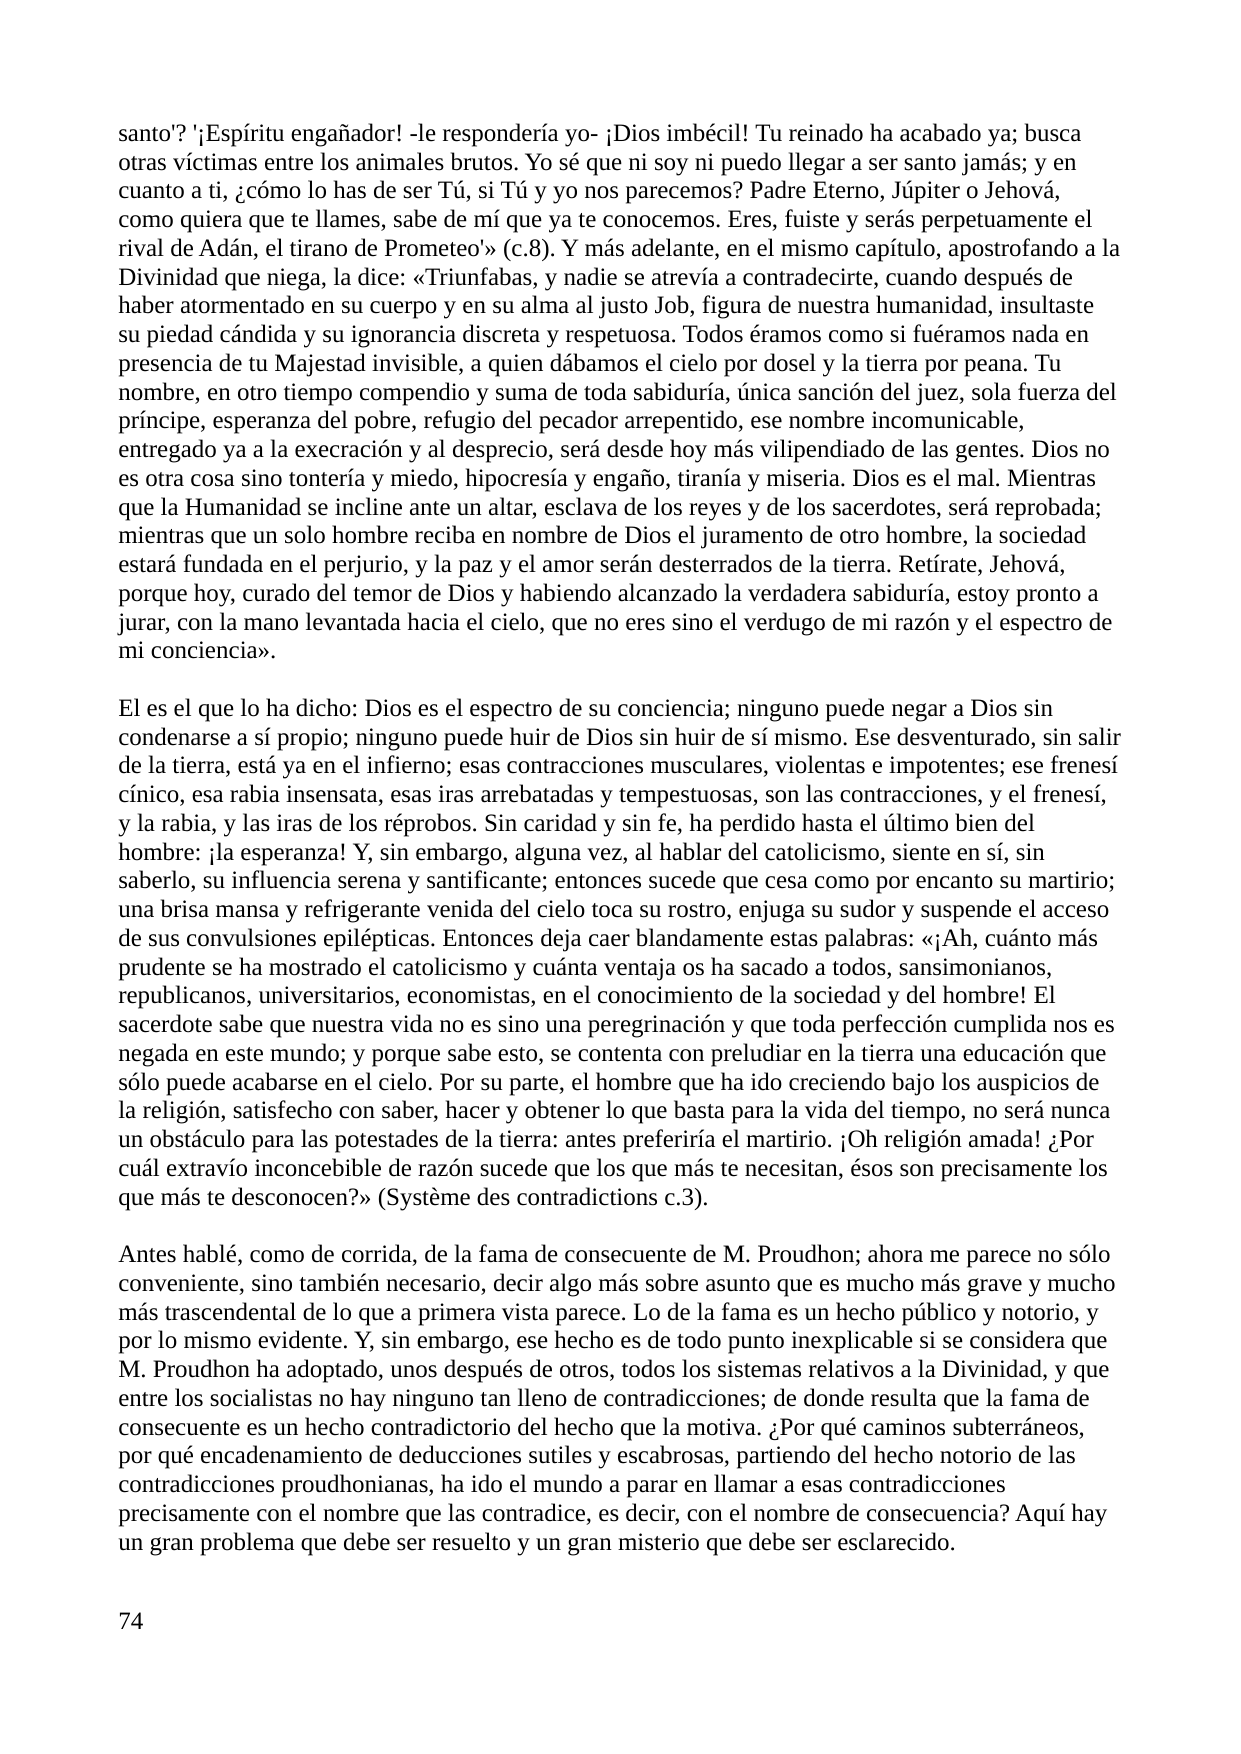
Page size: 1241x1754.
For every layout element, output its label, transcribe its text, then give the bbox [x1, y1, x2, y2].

text Antes hablé, como de corrida, de la fama de consecuente de M. Proudhon; ahora me parece no sólo conveniente, sino también necesario, decir algo más sobre asunto que es mucho más grave y mucho más trascendental de lo que a primera vista parece. Lo de la fama es un hecho público y notorio, y por lo mismo evidente. Y, sin embargo, ese hecho es de todo punto inexplicable si se considera que M. Proudhon ha adoptado, unos después de otros, todos los sistemas relativos a la Divinidad, y que entre los socialistas no hay ninguno tan lleno de contradicciones; de donde resulta que la fama de consecuente es un hecho contradictorio del hecho que la motiva. ¿Por qué caminos subterráneos, por qué encadenamiento de deducciones sutiles y escabrosas, partiendo del hecho notorio de las contradicciones proudhonianas, ha ido el mundo a parar en llamar a esas contradicciones precisamente con el nombre que las contradice, es decir, con el nombre de consecuencia? Aquí hay un gran problema que debe ser resuelto y un gran misterio que debe ser esclarecido. [118, 1239, 1122, 1556]
text El es el que lo ha dicho: Dios es el espectro de su conciencia; ninguno puede negar a Dios sin condenarse a sí propio; ninguno puede huir de Dios sin huir de sí mismo. Ese desventurado, sin salir de la tierra, está ya en el infierno; esas contracciones musculares, violentas e impotentes; ese frenesí cínico, esa rabia insensata, esas iras arrebatadas y tempestuosas, son las contracciones, y el frenesí, y la rabia, y las iras de los réprobos. Sin caridad y sin fe, ha perdido hasta el último bien del hombre: ¡la esperanza! Y, sin embargo, alguna vez, al hablar del catolicismo, siente en sí, sin saberlo, su influencia serena y santificante; entonces sucede que cesa como por encanto su martirio; una brisa mansa y refrigerante venida del cielo toca su rostro, enjuga su sudor y suspende el acceso de sus convulsiones epilépticas. Entonces deja caer blandamente estas palabras: «¡Ah, cuánto más prudente se ha mostrado el catolicismo y cuánta ventaja os ha sacado a todos, sansimonianos, republicanos, universitarios, economistas, en el conocimiento de la sociedad y del hombre! El sacerdote sabe que nuestra vida no es sino una peregrinación y que toda perfección cumplida nos es negada en este mundo; y porque sabe esto, se contenta con preludiar en la tierra una educación que sólo puede acabarse en el cielo. Por su parte, el hombre que ha ido creciendo bajo los auspicios de la religión, satisfecho con saber, hacer y obtener lo que basta para la vida del tiempo, no será nunca un obstáculo para las potestades de la tierra: antes preferiría el martirio. ¡Oh religión amada! ¿Por cuál extravío inconcebible de razón sucede que los que más te necesitan, ésos son precisamente los que más te desconocen?» (Système des contradictions c.3). [118, 693, 1122, 1211]
text santo'? '¡Espíritu engañador! -le respondería yo- ¡Dios imbécil! Tu reinado ha acabado ya; busca otras víctimas entre los animales brutos. Yo sé que ni soy ni puedo llegar a ser santo jamás; y en cuanto a ti, ¿cómo lo has de ser Tú, si Tú y yo nos parecemos? Padre Eterno, Júpiter o Jehová, como quiera que te llames, sabe de mí que ya te conocemos. Eres, fuiste y serás perpetuamente el rival de Adán, el tirano de Prometeo'» (c.8). Y más adelante, en el mismo capítulo, apostrofando a la Divinidad que niega, la dice: «Triunfabas, y nadie se atrevía a contradecirte, cuando después de haber atormentado en su cuerpo y en su alma al justo Job, figura de nuestra humanidad, insultaste su piedad cándida y su ignorancia discreta y respetuosa. Todos éramos como si fuéramos nada en presencia de tu Majestad invisible, a quien dábamos el cielo por dosel y la tierra por peana. Tu nombre, en otro tiempo compendio y suma de toda sabiduría, única sanción del juez, sola fuerza del príncipe, esperanza del pobre, refugio del pecador arrepentido, ese nombre incomunicable, entregado ya a la execración y al desprecio, será desde hoy más vilipendiado de las gentes. Dios no es otra cosa sino tontería y miedo, hipocresía y engaño, tiranía y miseria. Dios es el mal. Mientras que la Humanidad se incline ante un altar, esclava de los reyes y de los sacerdotes, será reprobada; mientras que un solo hombre reciba en nombre de Dios el juramento de otro hombre, la sociedad estará fundada en el perjurio, y la paz y el amor serán desterrados de la tierra. Retírate, Jehová, porque hoy, curado del temor de Dios y habiendo alcanzado la verdadera sabiduría, estoy pronto a jurar, con la mano levantada hacia el cielo, que no eres sino el verdugo de mi razón y el espectro de mi conciencia». [118, 118, 1122, 664]
